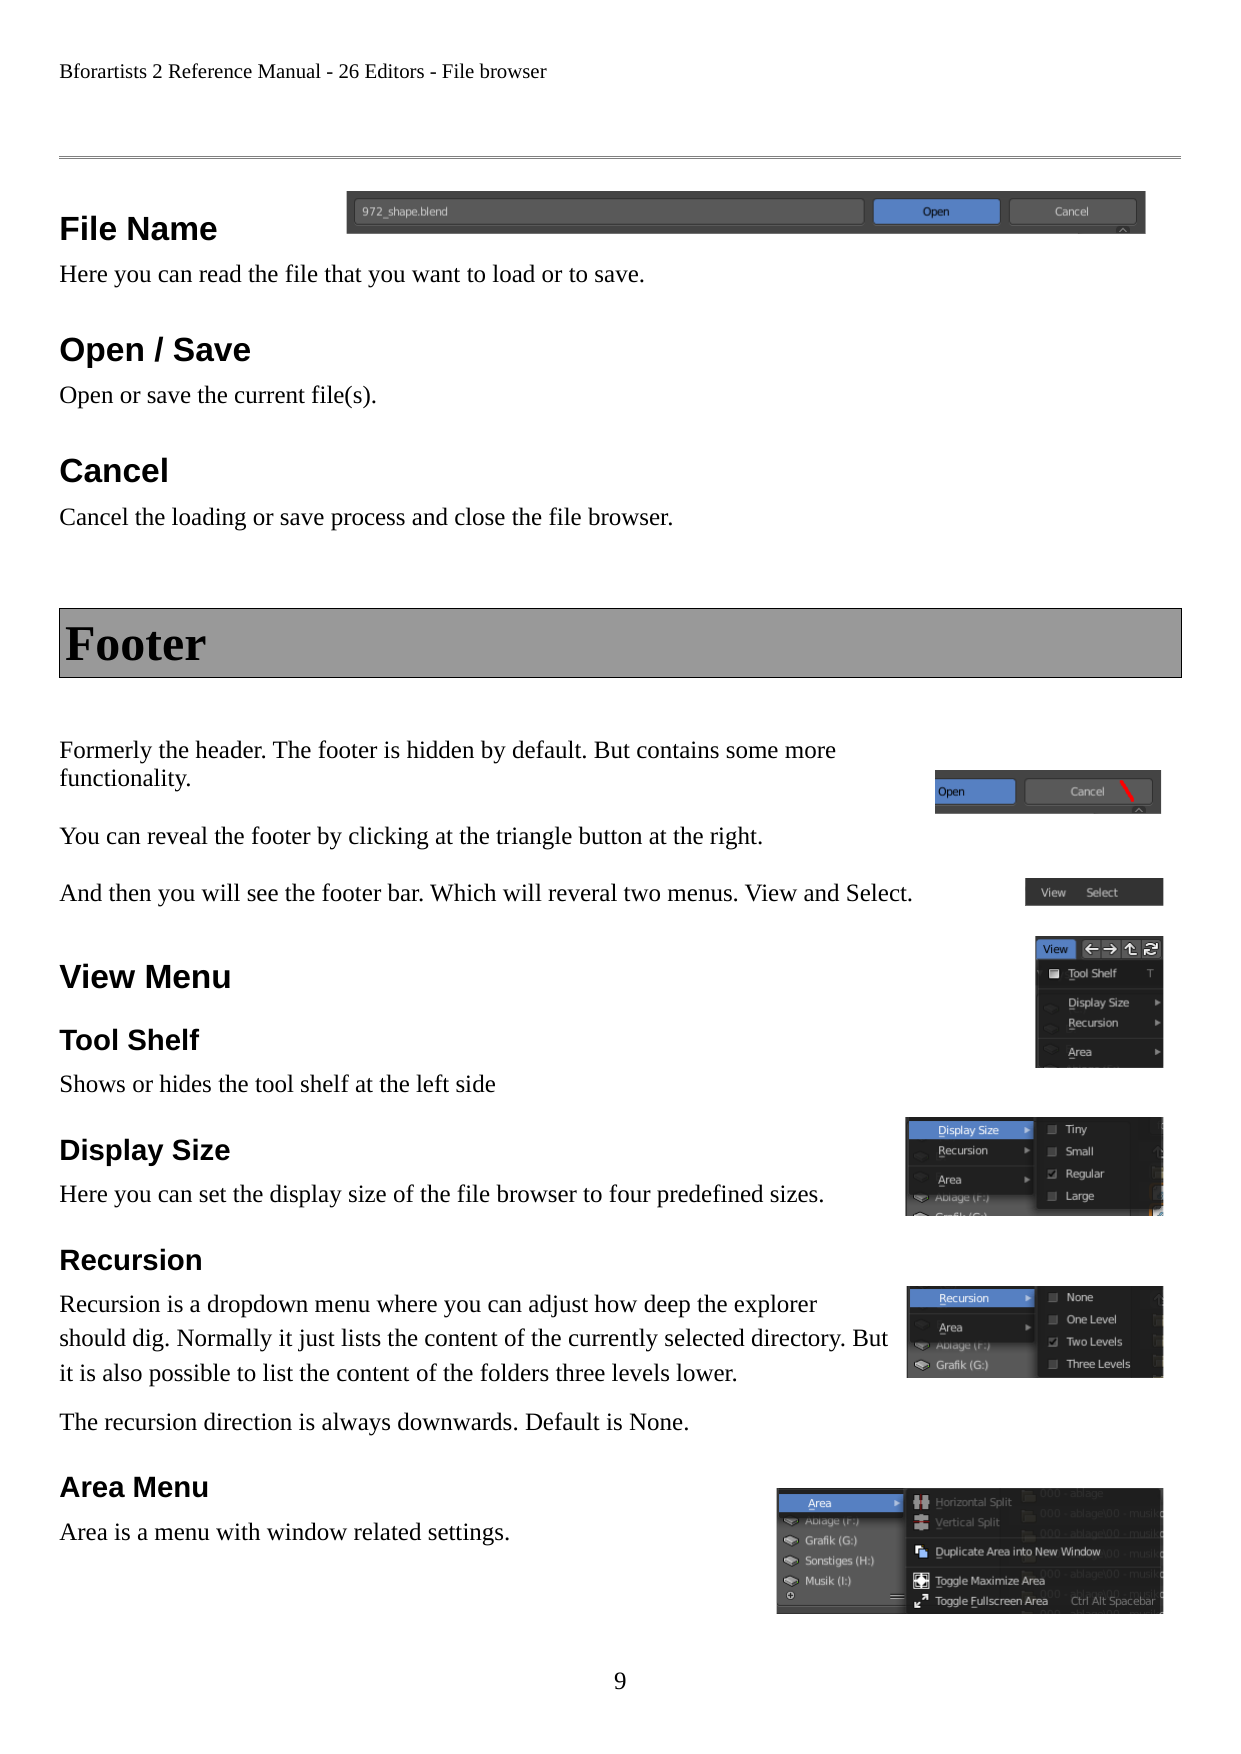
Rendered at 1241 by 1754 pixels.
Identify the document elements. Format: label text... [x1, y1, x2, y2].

picture [1035, 936, 1164, 1068]
text Shows or hides the tool shelf at the left side [59, 1069, 1181, 1098]
subtitle Open / Save [59, 329, 1181, 368]
subtitle [1164, 1023, 1181, 1056]
text Here you can set the display size of the file browser to four predefined sizes. [59, 1179, 905, 1207]
subtitle Display Size [59, 1132, 905, 1166]
picture [776, 1488, 1164, 1614]
text Here you can read the file that you want to load or to save. [59, 259, 1181, 288]
text Formerly the header. The footer is hidden by default. But contains some more functionality. [59, 735, 1181, 792]
subtitle File Name [59, 208, 1181, 247]
subtitle Area Menu [59, 1470, 1181, 1504]
text The recursion direction is always downwards. Default is None. [59, 1407, 1181, 1435]
picture [935, 770, 1162, 814]
picture [906, 1286, 1164, 1378]
text You can reveal the footer by clicking at the triangle button at the right. [59, 821, 1181, 850]
text Area is a menu with window related settings. [59, 1517, 776, 1545]
table_header Footer [60, 609, 1181, 677]
picture [346, 191, 1146, 234]
text Open or save the current file(s). [59, 381, 1181, 409]
subtitle Tool Shelf [59, 1023, 1035, 1056]
text And then you will see the footer bar. Which will reveral two menus. View and Select. [59, 878, 1181, 907]
subtitle [1164, 1132, 1181, 1166]
subtitle Recursion [59, 1242, 1181, 1276]
picture [1025, 878, 1164, 906]
text Recursion is a dropdown menu where you can adjust how deep the explorer should dig. Normally it just lists the content of the currently selected directory. But it is also possible to list the content of the folders three levels lower. [59, 1289, 1181, 1386]
subtitle Cancel [59, 450, 1181, 489]
subtitle View Menu [59, 957, 1035, 996]
text Cancel the loading or save process and close the file browser. [59, 502, 1181, 530]
subtitle [1164, 957, 1181, 996]
picture [905, 1117, 1164, 1216]
